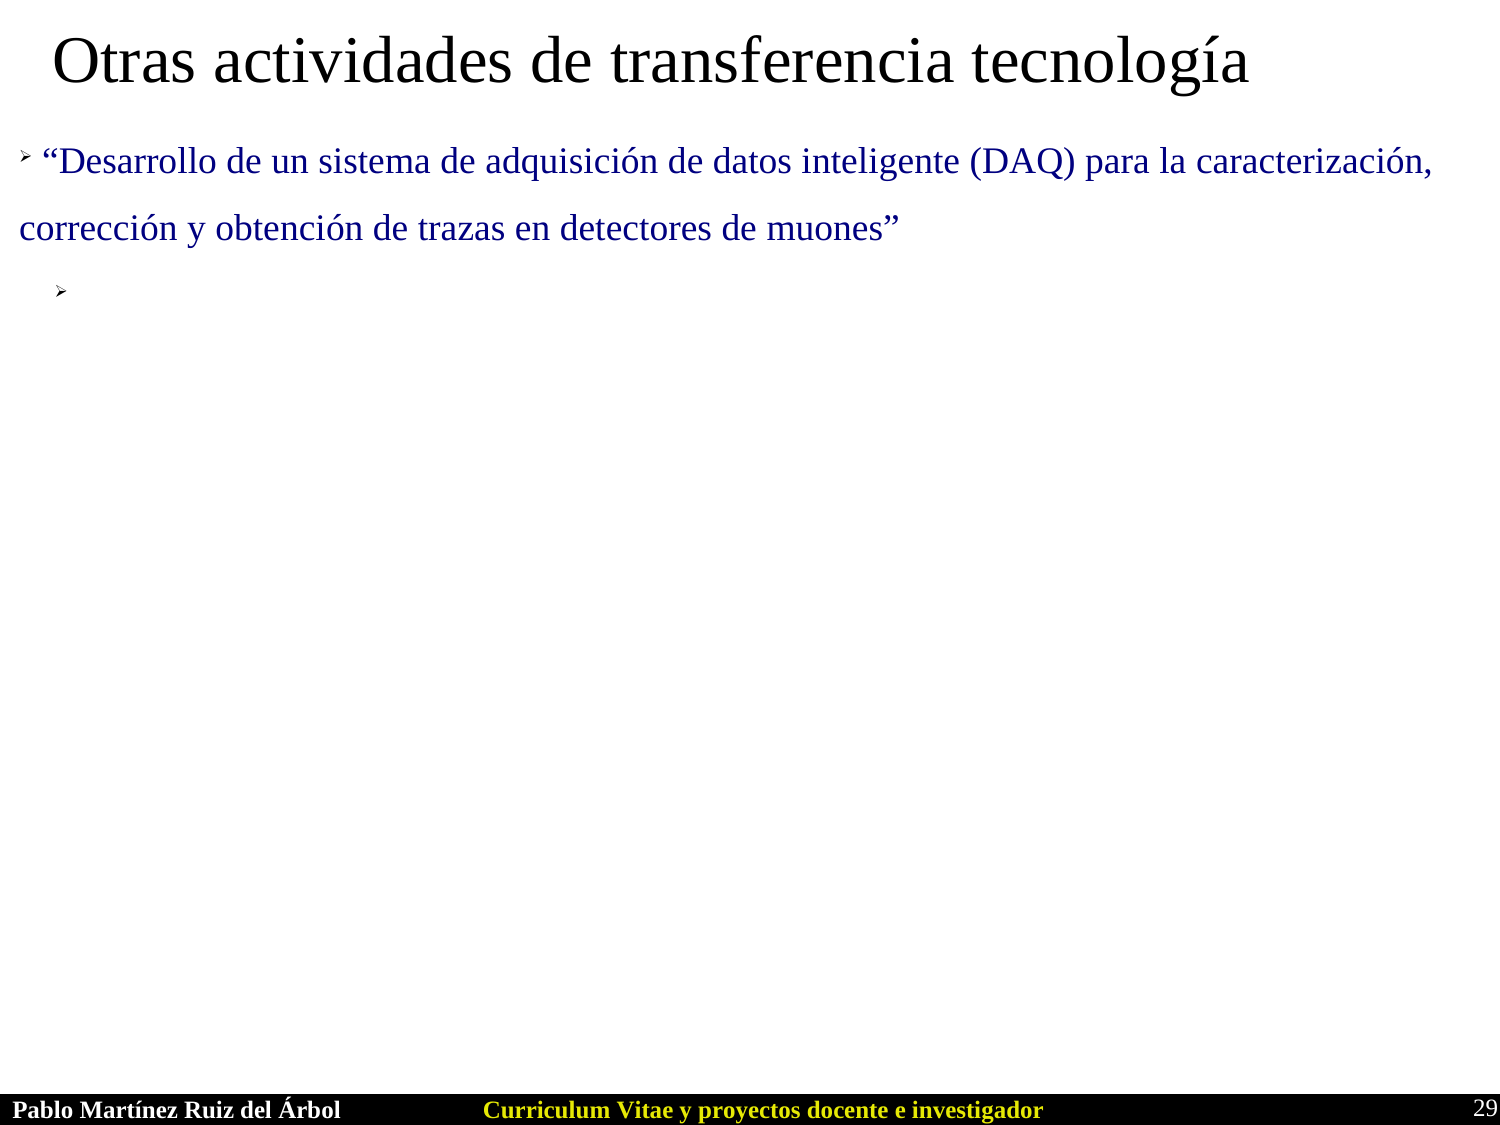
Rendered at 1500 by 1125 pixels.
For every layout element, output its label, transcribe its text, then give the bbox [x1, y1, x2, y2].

text_box Otras actividades de transferencia tecnología [14, 7, 1291, 101]
text_box “Desarrollo de un sistema de adquisición de datos inteligente (DAQ) para la caracterización, corrección y obtención de trazas en detectores de muones” [0, 101, 1500, 956]
